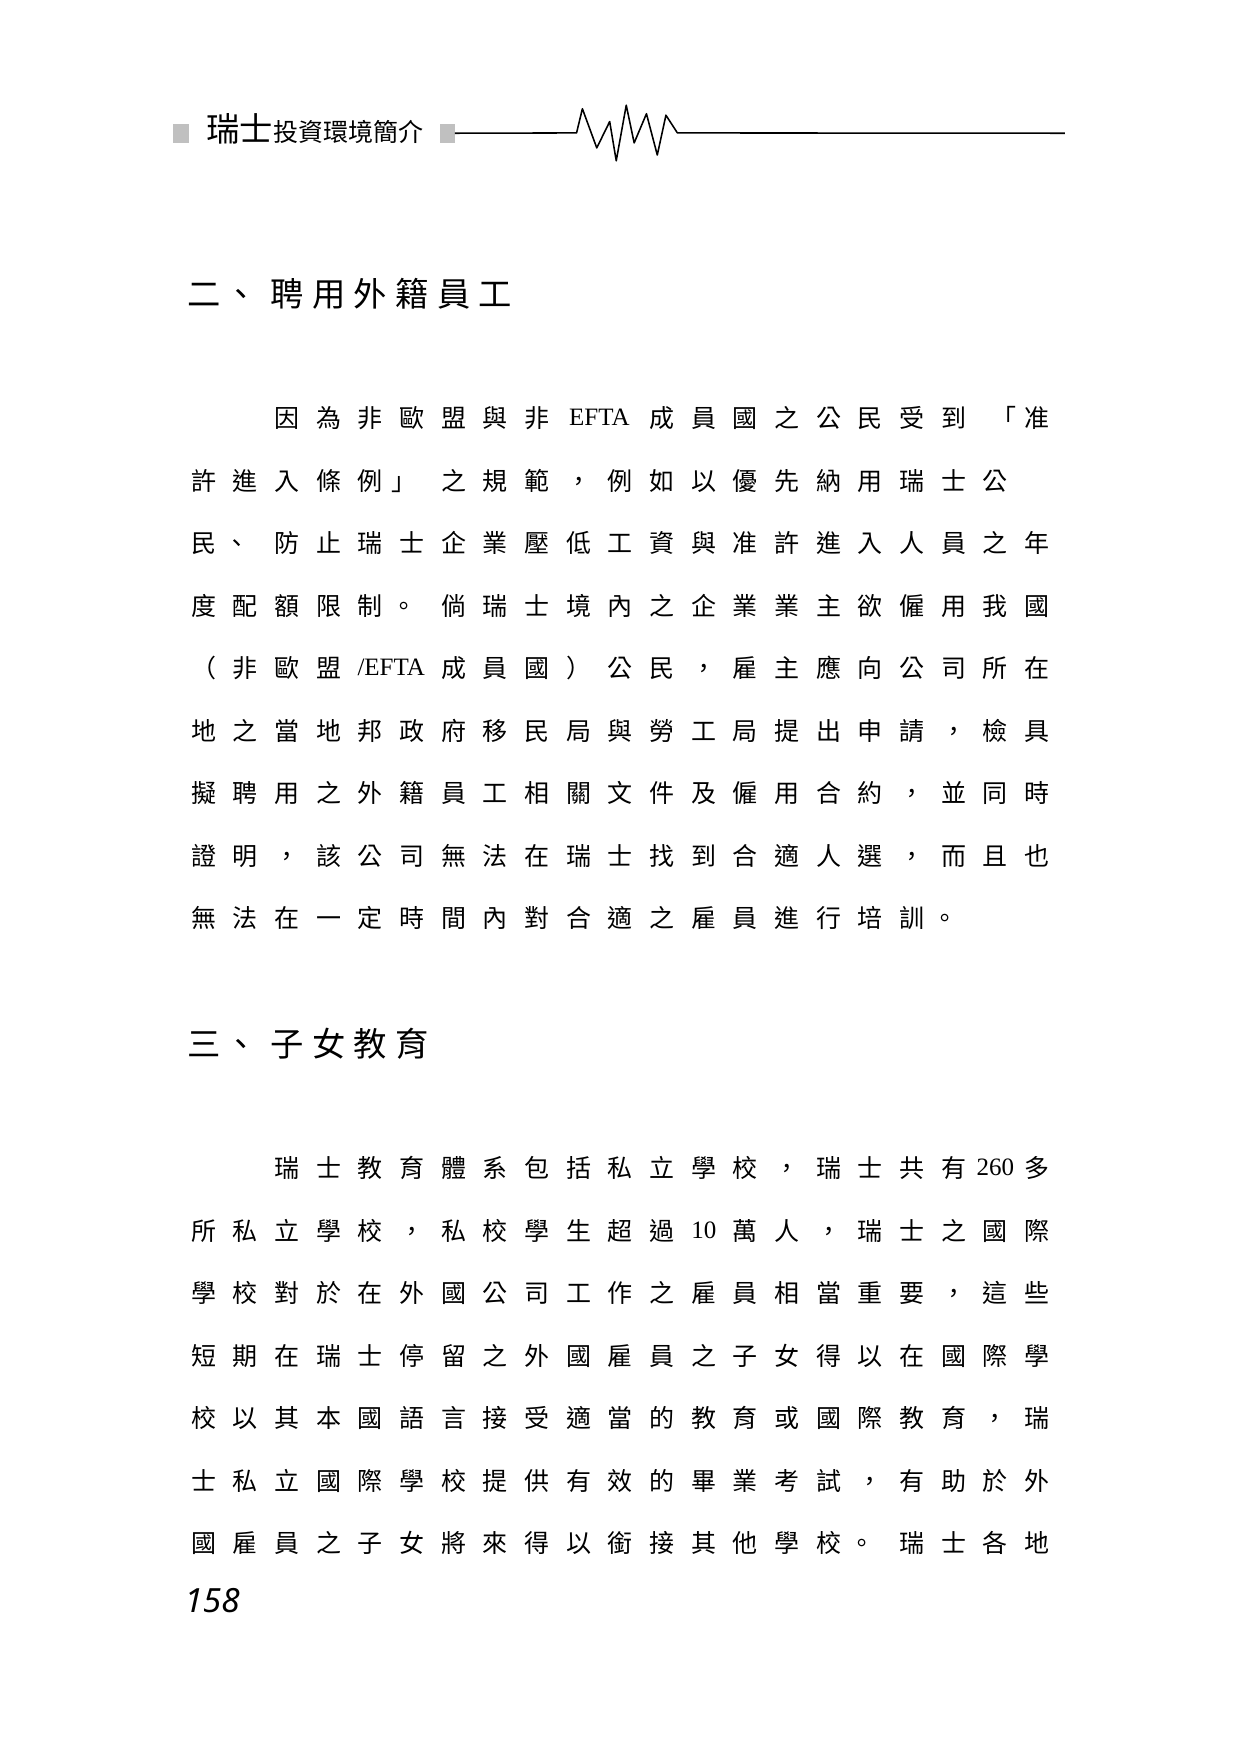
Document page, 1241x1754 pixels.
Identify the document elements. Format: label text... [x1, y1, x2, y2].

text 二、聘用外籍員工 [183, 250, 1058, 313]
text 瑞士教育體系包括私立學校，瑞士共有260多所私立學校，私校學生超過10萬人，瑞士之國際學校對於在外國公司工作之雇員相當重要，這些短期在瑞士停留之外國雇員之子女得以在國際學校以其本國語言接受適當的教育或國際教育，瑞士私立國際學校提供有效的畢業考試，有助於外國雇員之子女將來得以銜接其他學校。瑞士各地 [183, 1125, 1058, 1563]
text 三、子女教育 [183, 1000, 1058, 1063]
text 因為非歐盟與非EFTA成員國之公民受到「准許進入條例」之規範，例如以優先納用瑞士公民、防止瑞士企業壓低工資與准許進入人員之年度配額限制。倘瑞士境內之企業業主欲僱用我國（非歐盟/EFTA成員國）公民，雇主應向公司所在地之當地邦政府移民局與勞工局提出申請，檢具擬聘用之外籍員工相關文件及僱用合約，並同時證明，該公司無法在瑞士找到合適人選，而且也無法在一定時間內對合適之雇員進行培訓。 [183, 375, 1058, 938]
